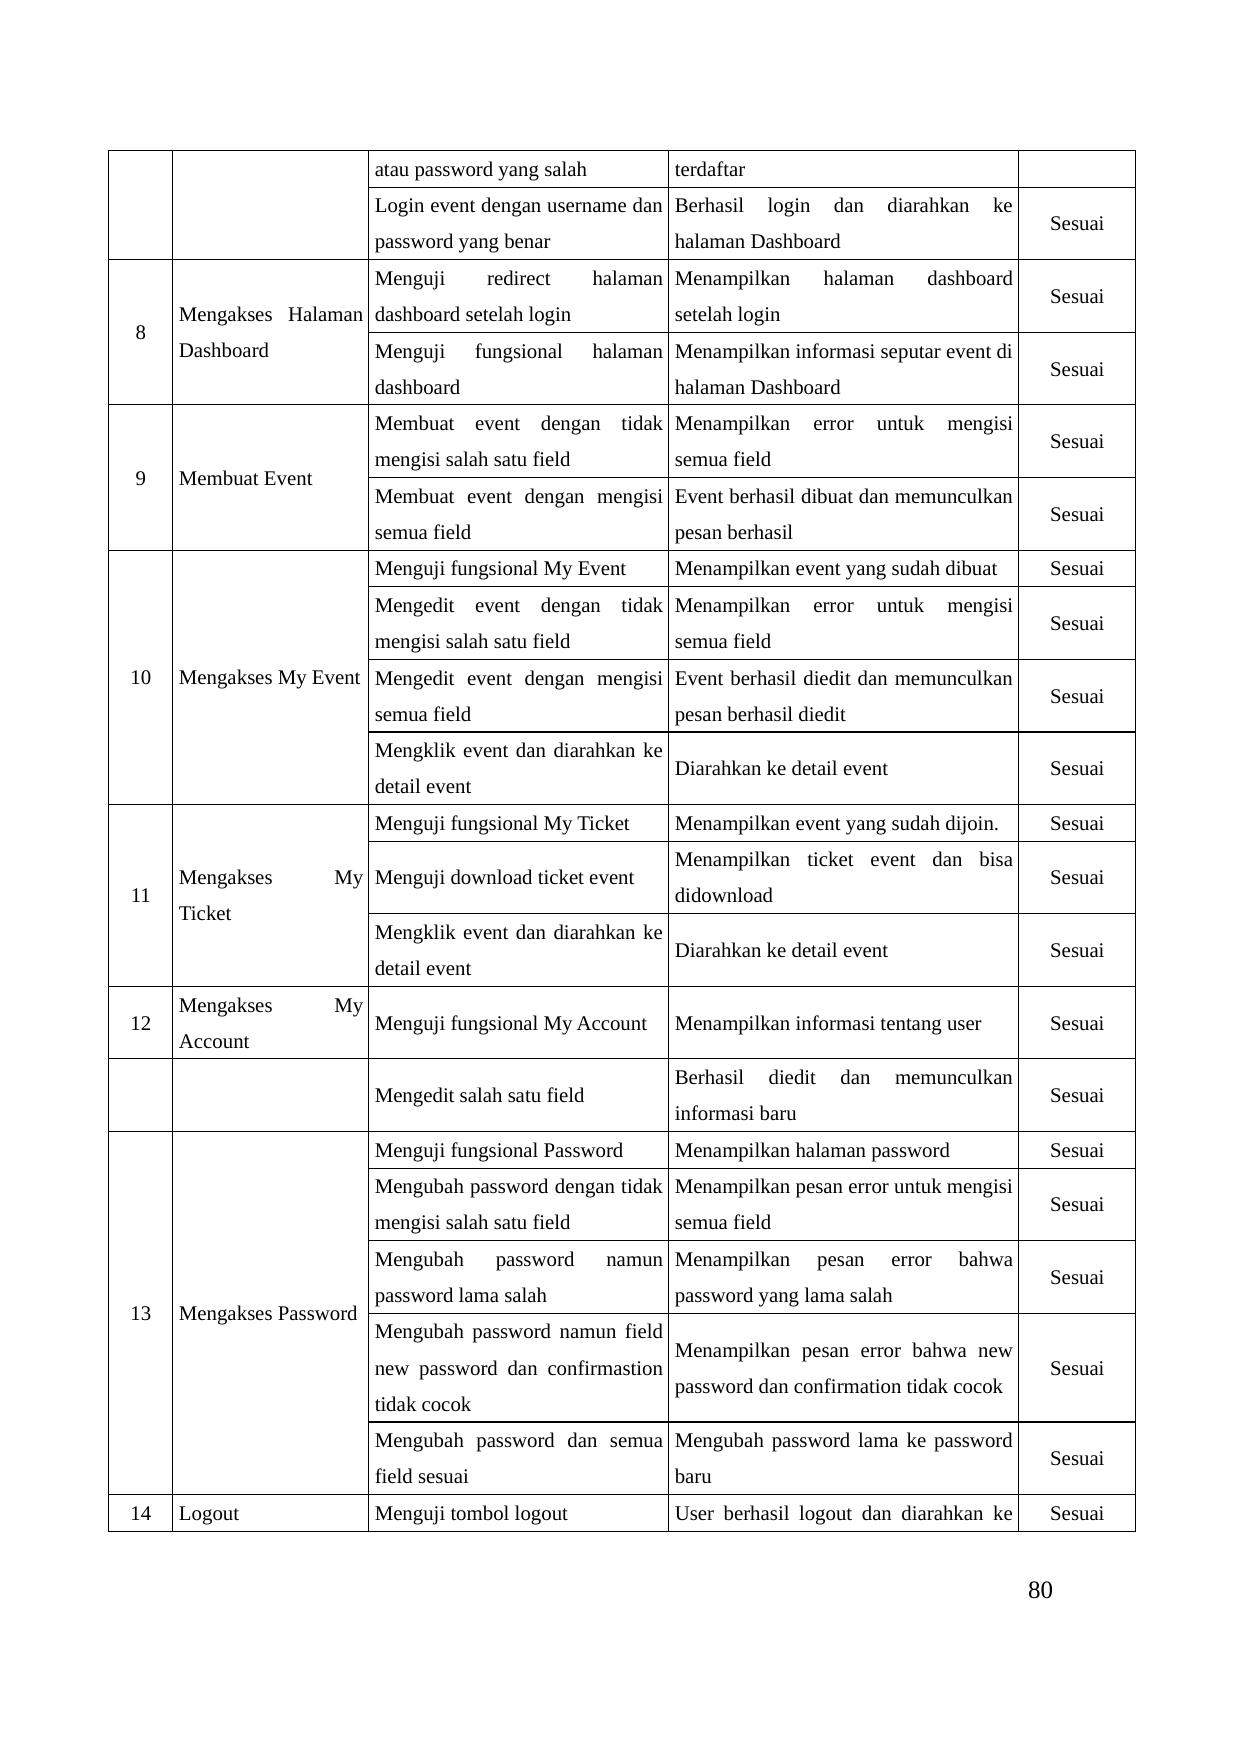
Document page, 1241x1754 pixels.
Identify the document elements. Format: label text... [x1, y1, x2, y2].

table_cell Mengubah password dengan tidak mengisi salah satu field [369, 1169, 668, 1240]
table_cell Sesuai [1019, 1169, 1135, 1240]
table_cell Menampilkan event yang sudah dijoin. [669, 805, 1018, 841]
table_cell Mengubah password namun password lama salah [369, 1241, 668, 1313]
table_cell Sesuai [1019, 587, 1135, 659]
table_cell 13 [109, 1132, 172, 1494]
table_cell terdaftar [669, 151, 1018, 187]
table_cell Sesuai [1019, 842, 1135, 913]
table_cell Login event dengan username dan password yang benar [369, 188, 668, 259]
table_cell 11 [109, 805, 172, 986]
table_cell Logout [173, 1495, 368, 1531]
table_cell Mengedit event dengan tidak mengisi salah satu field [369, 587, 668, 659]
table_cell Menguji fungsional My Account [369, 987, 668, 1058]
table_cell Membuat Event [173, 405, 368, 549]
table_cell 9 [109, 405, 172, 549]
table_cell Mengubah password namun field new password dan confirmastion tidak cocok [369, 1314, 668, 1421]
table_cell Menguji tombol logout [369, 1495, 668, 1531]
table_cell Sesuai [1019, 1132, 1135, 1167]
table_cell Mengakses Halaman Dashboard [173, 260, 368, 404]
table_cell Sesuai [1019, 1423, 1135, 1494]
table_cell User berhasil logout dan diarahkan ke [669, 1495, 1018, 1531]
table_cell Sesuai [1019, 551, 1135, 586]
table_cell Sesuai [1019, 260, 1135, 332]
table_cell Mengubah password lama ke password baru [669, 1423, 1018, 1494]
table_cell 10 [109, 551, 172, 804]
table_cell Sesuai [1019, 405, 1135, 477]
table_cell [109, 1059, 172, 1131]
table_cell Menguji fungsional My Ticket [369, 805, 668, 841]
table_cell Menampilkan error untuk mengisi semua field [669, 587, 1018, 659]
table_cell Sesuai [1019, 914, 1135, 986]
table_cell Sesuai [1019, 188, 1135, 259]
table_cell Mengakses My Event [173, 551, 368, 804]
table_cell atau password yang salah [369, 151, 668, 187]
table_cell Sesuai [1019, 1241, 1135, 1313]
table_cell [173, 1059, 368, 1131]
table_cell Menguji fungsional My Event [369, 551, 668, 586]
table_cell Mengedit event dengan mengisi semua field [369, 660, 668, 731]
table_cell Menampilkan ticket event dan bisa didownload [669, 842, 1018, 913]
table_cell Mengklik event dan diarahkan ke detail event [369, 914, 668, 986]
table_cell Sesuai [1019, 478, 1135, 549]
table_cell Menampilkan pesan error bahwa password yang lama salah [669, 1241, 1018, 1313]
table_cell Menguji fungsional halaman dashboard [369, 333, 668, 404]
table_cell 12 [109, 987, 172, 1058]
table_cell Mengakses My Account [173, 987, 368, 1058]
table_cell [1019, 151, 1135, 187]
table_cell Menampilkan pesan error bahwa new password dan confirmation tidak cocok [669, 1314, 1018, 1421]
table_cell Membuat event dengan mengisi semua field [369, 478, 668, 549]
table_cell Menampilkan halaman dashboard setelah login [669, 260, 1018, 332]
table_cell Membuat event dengan tidak mengisi salah satu field [369, 405, 668, 477]
table_cell [109, 151, 172, 259]
table_cell Sesuai [1019, 1314, 1135, 1421]
table_cell Sesuai [1019, 733, 1135, 804]
table_cell Menguji fungsional Password [369, 1132, 668, 1167]
table_cell Menampilkan halaman password [669, 1132, 1018, 1167]
table_cell Menampilkan event yang sudah dibuat [669, 551, 1018, 586]
table_cell Sesuai [1019, 660, 1135, 731]
table_cell Menampilkan pesan error untuk mengisi semua field [669, 1169, 1018, 1240]
table_cell 14 [109, 1495, 172, 1531]
table_cell Menguji redirect halaman dashboard setelah login [369, 260, 668, 332]
table_cell Mengklik event dan diarahkan ke detail event [369, 733, 668, 804]
table_cell Mengubah password dan semua field sesuai [369, 1423, 668, 1494]
table_cell Diarahkan ke detail event [669, 733, 1018, 804]
table_cell Menampilkan error untuk mengisi semua field [669, 405, 1018, 477]
table_cell Event berhasil diedit dan memunculkan pesan berhasil diedit [669, 660, 1018, 731]
table_cell Mengakses My Ticket [173, 805, 368, 986]
table_cell Berhasil login dan diarahkan ke halaman Dashboard [669, 188, 1018, 259]
table_cell Menampilkan informasi seputar event di halaman Dashboard [669, 333, 1018, 404]
table_cell Sesuai [1019, 1495, 1135, 1531]
table_cell 8 [109, 260, 172, 404]
table_cell Sesuai [1019, 987, 1135, 1058]
table_cell Diarahkan ke detail event [669, 914, 1018, 986]
table_cell Sesuai [1019, 333, 1135, 404]
table_cell Mengedit salah satu field [369, 1059, 668, 1131]
table_cell Berhasil diedit dan memunculkan informasi baru [669, 1059, 1018, 1131]
table_cell Sesuai [1019, 805, 1135, 841]
table_cell Mengakses Password [173, 1132, 368, 1494]
table_cell Event berhasil dibuat dan memunculkan pesan berhasil [669, 478, 1018, 549]
table_cell Sesuai [1019, 1059, 1135, 1131]
table_cell Menguji download ticket event [369, 842, 668, 913]
table_cell Menampilkan informasi tentang user [669, 987, 1018, 1058]
table_cell [173, 151, 368, 259]
